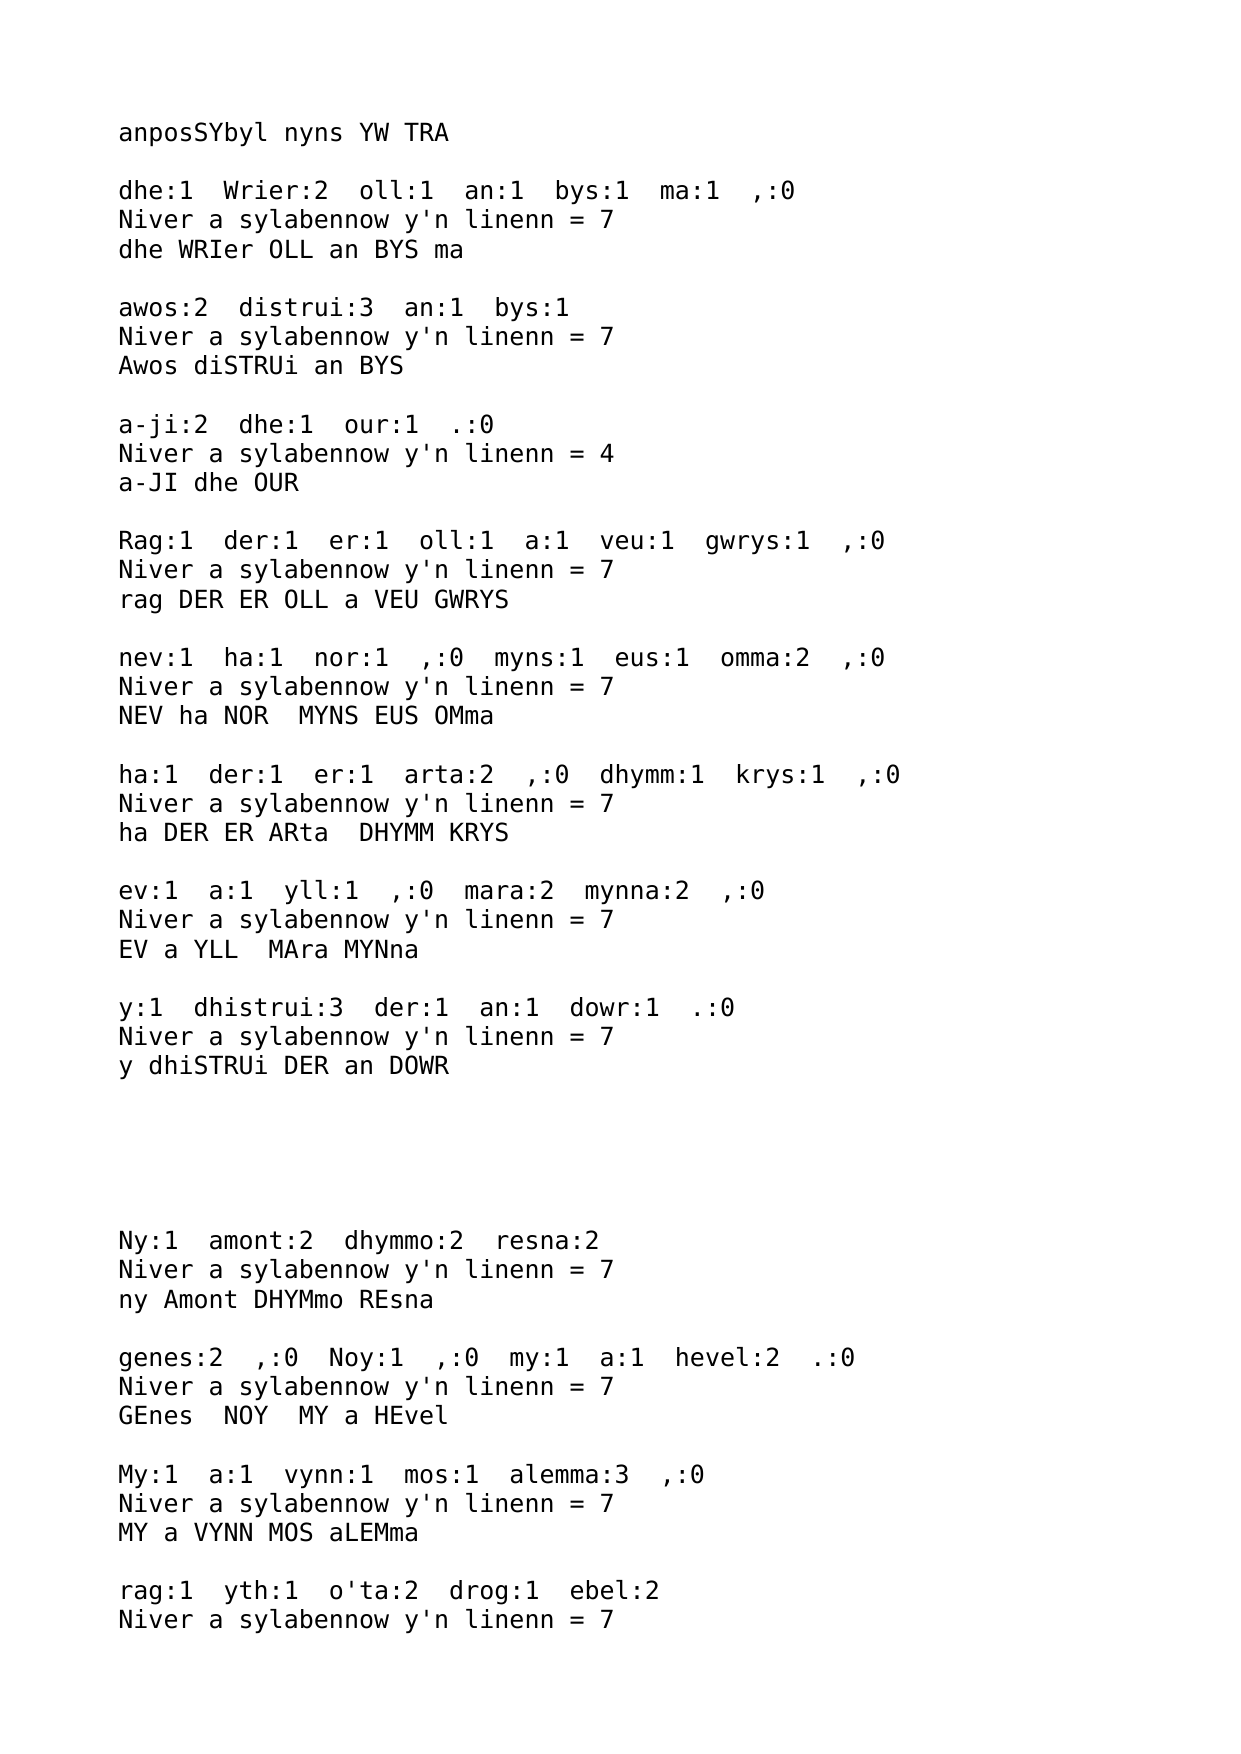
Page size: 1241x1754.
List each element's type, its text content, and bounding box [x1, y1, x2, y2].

text genes:2 ,:0 Noy:1 ,:0 my:1 a:1 hevel:2 .:0 [118, 1343, 1122, 1372]
text rag:1 yth:1 o'ta:2 drog:1 ebel:2 [118, 1576, 1122, 1606]
text EV a YLL MAra MYNna [118, 935, 1122, 964]
text awos:2 distrui:3 an:1 bys:1 [118, 293, 1122, 322]
text NEV ha NOR MYNS EUS OMma [118, 701, 1122, 731]
text dhe WRIer OLL an BYS ma [118, 235, 1122, 264]
text Niver a sylabennow y'n linenn = 7 [118, 906, 1122, 935]
text y:1 dhistrui:3 der:1 an:1 dowr:1 .:0 [118, 993, 1122, 1022]
text Rag:1 der:1 er:1 oll:1 a:1 veu:1 gwrys:1 ,:0 [118, 526, 1122, 556]
text Niver a sylabennow y'n linenn = 4 [118, 439, 1122, 468]
text Niver a sylabennow y'n linenn = 7 [118, 1372, 1122, 1401]
text ha:1 der:1 er:1 arta:2 ,:0 dhymm:1 krys:1 ,:0 [118, 760, 1122, 789]
text Niver a sylabennow y'n linenn = 7 [118, 1489, 1122, 1518]
text a-JI dhe OUR [118, 468, 1122, 497]
text Niver a sylabennow y'n linenn = 7 [118, 789, 1122, 818]
text ev:1 a:1 yll:1 ,:0 mara:2 mynna:2 ,:0 [118, 876, 1122, 906]
text Niver a sylabennow y'n linenn = 7 [118, 1606, 1122, 1635]
text Niver a sylabennow y'n linenn = 7 [118, 672, 1122, 701]
text Awos diSTRUi an BYS [118, 351, 1122, 381]
text anposSYbyl nyns YW TRA [118, 118, 1122, 147]
text GEnes NOY MY a HEvel [118, 1401, 1122, 1431]
text ny Amont DHYMmo REsna [118, 1285, 1122, 1314]
text Niver a sylabennow y'n linenn = 7 [118, 1022, 1122, 1051]
text dhe:1 Wrier:2 oll:1 an:1 bys:1 ma:1 ,:0 [118, 176, 1122, 206]
text ha DER ER ARta DHYMM KRYS [118, 818, 1122, 847]
text y dhiSTRUi DER an DOWR [118, 1051, 1122, 1081]
text rag DER ER OLL a VEU GWRYS [118, 585, 1122, 614]
text a-ji:2 dhe:1 our:1 .:0 [118, 410, 1122, 439]
text My:1 a:1 vynn:1 mos:1 alemma:3 ,:0 [118, 1460, 1122, 1489]
text Niver a sylabennow y'n linenn = 7 [118, 556, 1122, 585]
text Ny:1 amont:2 dhymmo:2 resna:2 [118, 1226, 1122, 1256]
text Niver a sylabennow y'n linenn = 7 [118, 206, 1122, 235]
text nev:1 ha:1 nor:1 ,:0 myns:1 eus:1 omma:2 ,:0 [118, 643, 1122, 672]
text Niver a sylabennow y'n linenn = 7 [118, 322, 1122, 351]
text Niver a sylabennow y'n linenn = 7 [118, 1256, 1122, 1285]
text MY a VYNN MOS aLEMma [118, 1518, 1122, 1547]
